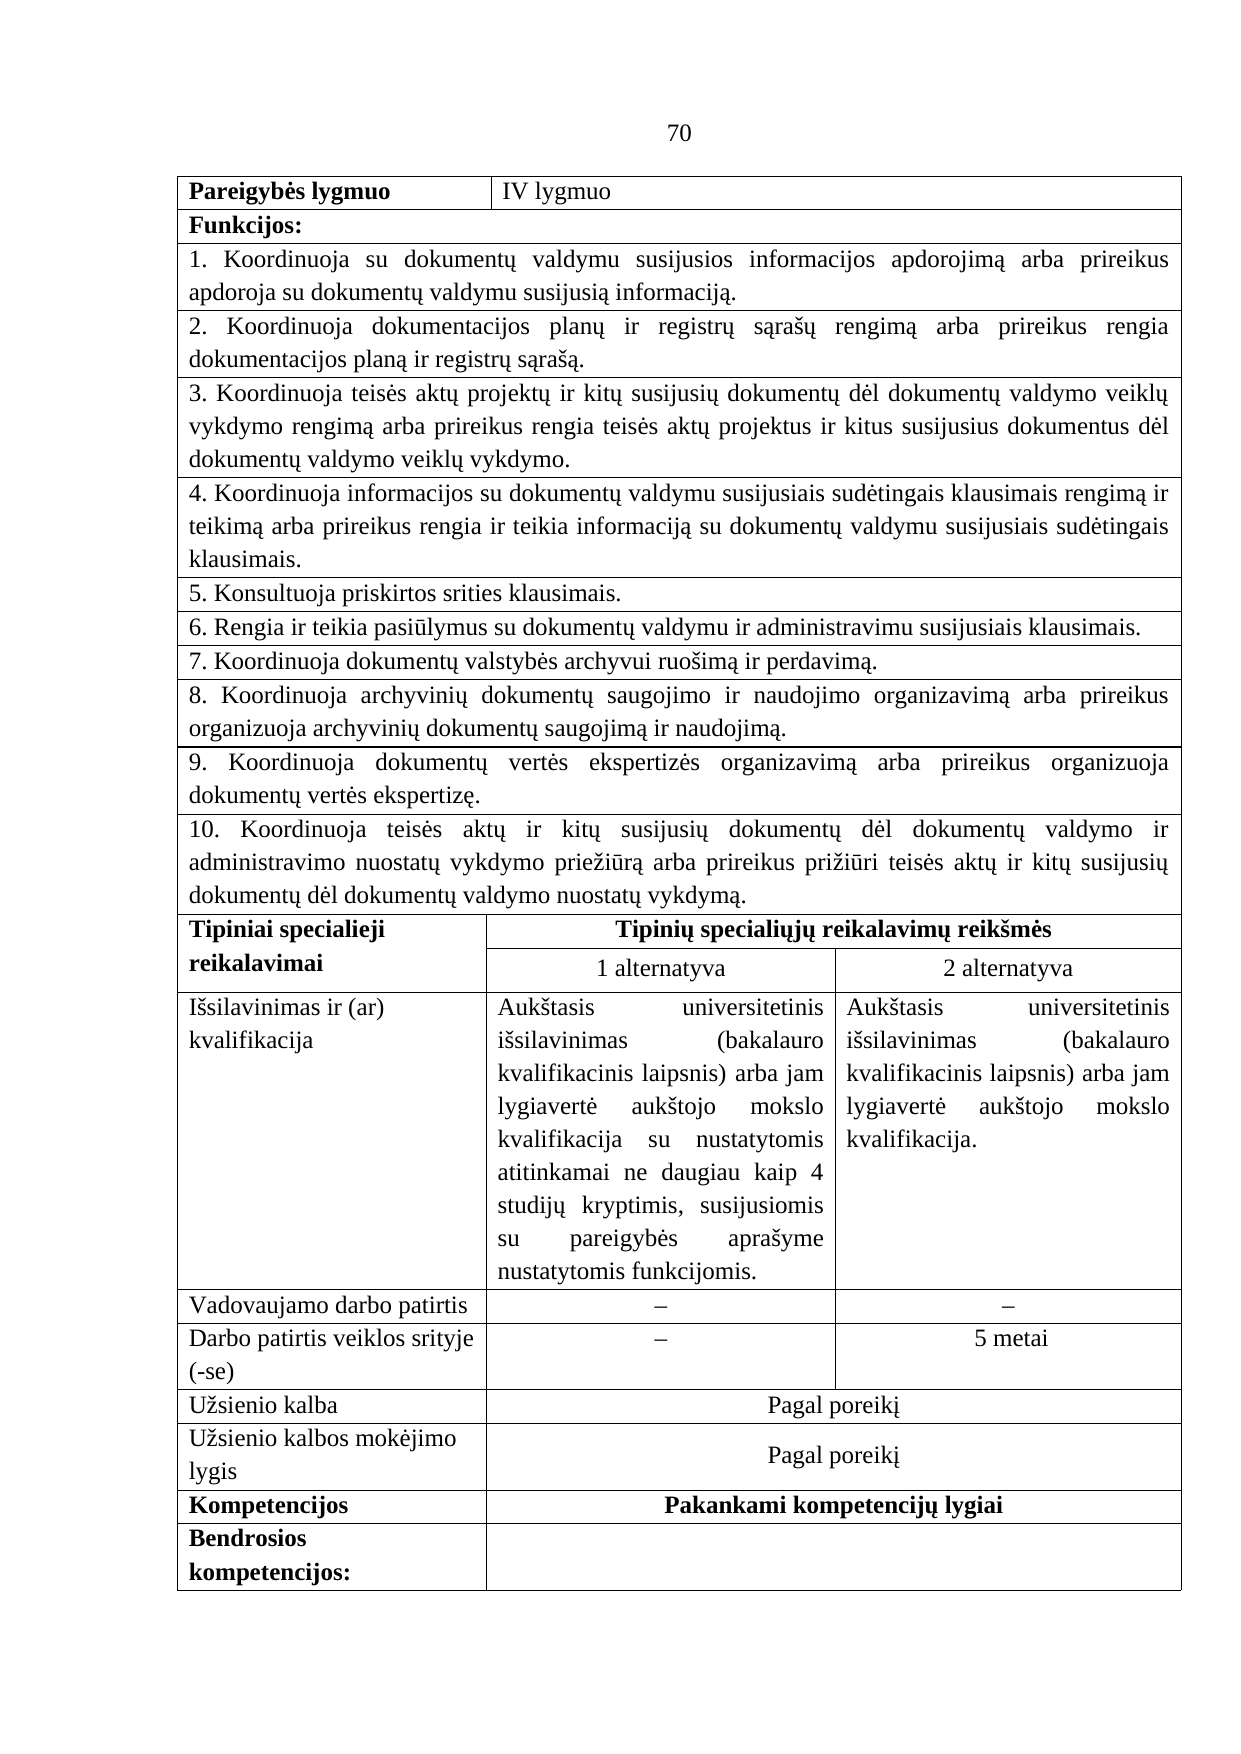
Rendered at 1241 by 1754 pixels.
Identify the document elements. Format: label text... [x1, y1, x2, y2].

table_cell Užsienio kalba [178, 1390, 486, 1423]
table_cell 4. Koordinuoja informacijos su dokumentų valdymu susijusiais sudėtingais klausimais rengimą ir teikimą arba prireikus rengia ir teikia informaciją su dokumentų valdymu susijusiais sudėtingais klausimais. [178, 478, 1181, 577]
table_cell 3. Koordinuoja teisės aktų projektų ir kitų susijusių dokumentų dėl dokumentų valdymo veiklų vykdymo rengimą arba prireikus rengia teisės aktų projektus ir kitus susijusius dokumentus dėl dokumentų valdymo veiklų vykdymo. [178, 378, 1181, 477]
table_cell 5 metai [836, 1324, 1181, 1389]
table_cell 8. Koordinuoja archyvinių dokumentų saugojimo ir naudojimo organizavimą arba prireikus organizuoja archyvinių dokumentų saugojimą ir naudojimą. [178, 680, 1181, 746]
table_cell – [836, 1290, 1181, 1323]
table_cell Pakankami kompetencijų lygiai [487, 1491, 1181, 1523]
table_cell 1. Koordinuoja su dokumentų valdymu susijusios informacijos apdorojimą arba prireikus apdoroja su dokumentų valdymu susijusią informaciją. [178, 244, 1181, 310]
table_cell Funkcijos: [178, 210, 1181, 243]
table_cell 2. Koordinuoja dokumentacijos planų ir registrų sąrašų rengimą arba prireikus rengia dokumentacijos planą ir registrų sąrašą. [178, 311, 1181, 377]
table_cell 5. Konsultuoja priskirtos srities klausimais. [178, 578, 1181, 611]
table_cell Pagal poreikį [487, 1424, 1181, 1489]
table_cell 7. Koordinuoja dokumentų valstybės archyvui ruošimą ir perdavimą. [178, 646, 1181, 679]
table_cell 9. Koordinuoja dokumentų vertės ekspertizės organizavimą arba prireikus organizuoja dokumentų vertės ekspertizę. [178, 748, 1181, 813]
table_cell Tipiniai specialieji reikalavimai [178, 915, 486, 992]
table_cell Kompetencijos [178, 1491, 486, 1523]
table_cell Vadovaujamo darbo patirtis [178, 1290, 486, 1323]
table_cell Darbo patirtis veiklos srityje (-se) [178, 1324, 486, 1389]
table_cell 2 alternatyva [836, 949, 1181, 992]
table_cell 10. Koordinuoja teisės aktų ir kitų susijusių dokumentų dėl dokumentų valdymo ir administravimo nuostatų vykdymo priežiūrą arba prireikus prižiūri teisės aktų ir kitų susijusių dokumentų dėl dokumentų valdymo nuostatų vykdymą. [178, 815, 1181, 913]
table_cell Bendrosios kompetencijos: [178, 1524, 486, 1589]
table_cell [487, 1524, 1181, 1589]
table_cell Pagal poreikį [487, 1390, 1181, 1423]
table_cell – [487, 1324, 835, 1389]
table_cell 1 alternatyva [487, 949, 835, 992]
table_cell 6. Rengia ir teikia pasiūlymus su dokumentų valdymu ir administravimu susijusiais klausimais. [178, 612, 1181, 645]
table_cell Išsilavinimas ir (ar) kvalifikacija [178, 993, 486, 1289]
table_cell Aukštasis universitetinis išsilavinimas (bakalauro kvalifikacinis laipsnis) arba jam lygiavertė aukštojo mokslo kvalifikacija su nustatytomis atitinkamai ne daugiau kaip 4 studijų kryptimis, susijusiomis su pareigybės aprašyme nustatytomis funkcijomis. [487, 993, 835, 1289]
table_cell – [487, 1290, 835, 1323]
table_cell Pareigybės lygmuo [178, 177, 491, 209]
table_cell Užsienio kalbos mokėjimo lygis [178, 1424, 486, 1489]
table_cell Aukštasis universitetinis išsilavinimas (bakalauro kvalifikacinis laipsnis) arba jam lygiavertė aukštojo mokslo kvalifikacija. [836, 993, 1181, 1289]
table_cell IV lygmuo [492, 177, 1181, 209]
table_cell Tipinių specialiųjų reikalavimų reikšmės [487, 915, 1181, 948]
